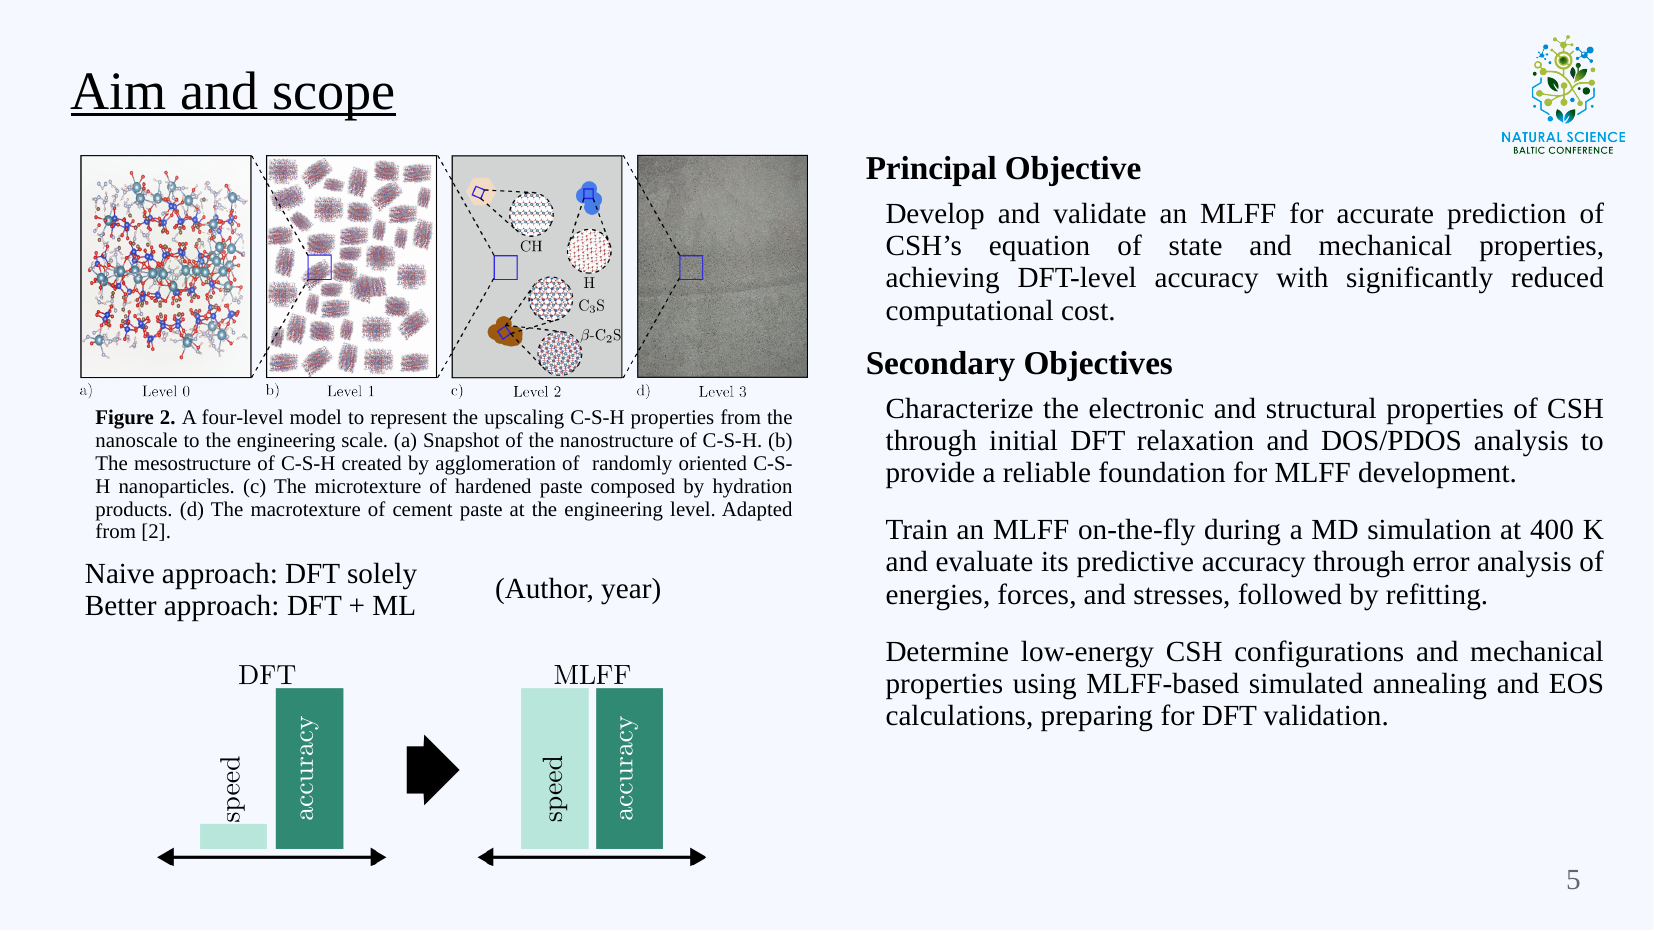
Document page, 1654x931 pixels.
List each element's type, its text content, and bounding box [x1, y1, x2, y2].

picture [157, 665, 706, 866]
text_box (Author, year) [480, 565, 730, 645]
text_box Naive approach: DFT solely Better approach: DFT + ML [70, 550, 437, 630]
text_box Secondary Objectives [851, 337, 1390, 427]
text_box Principal Objective [851, 142, 1390, 232]
text_box Develop and validate an MLFF for accurate prediction of CSH’s equation of state and mechanical properties, achieving DFT-level accuracy with significantly reduced computational cost. [870, 189, 1620, 334]
text_box Characterize the electronic and structural properties of CSH through initial DFT relaxation and DOS/PDOS analysis to provide a reliable foundation for MLFF development. Train an MLFF on-the-fly during a MD simulation at 400 K and evaluate its predictive accuracy through error analysis of energies, forces, and stresses, followed by refitting. Determine low-energy CSH configurations and mechanical properties using MLFF-based simulated annealing and EOS calculations, preparing for DFT validation. [870, 384, 1620, 793]
picture [80, 154, 808, 398]
title Aim and scope [70, 41, 1502, 142]
picture [1502, 35, 1625, 154]
text_box Figure 2. A four-level model to represent the upscaling C-S-H properties from the nanoscale to the engineering scale. (a) Snapshot of the nanostructure of C-S-H. (b) The mesostructure of C-S-H created by agglomeration of randomly oriented C-S-H nanoparticles. (c) The microtexture of hardened paste composed by hydration products. (d) The macrotexture of cement paste at the engineering level. Adapted from [2]. [80, 398, 808, 551]
